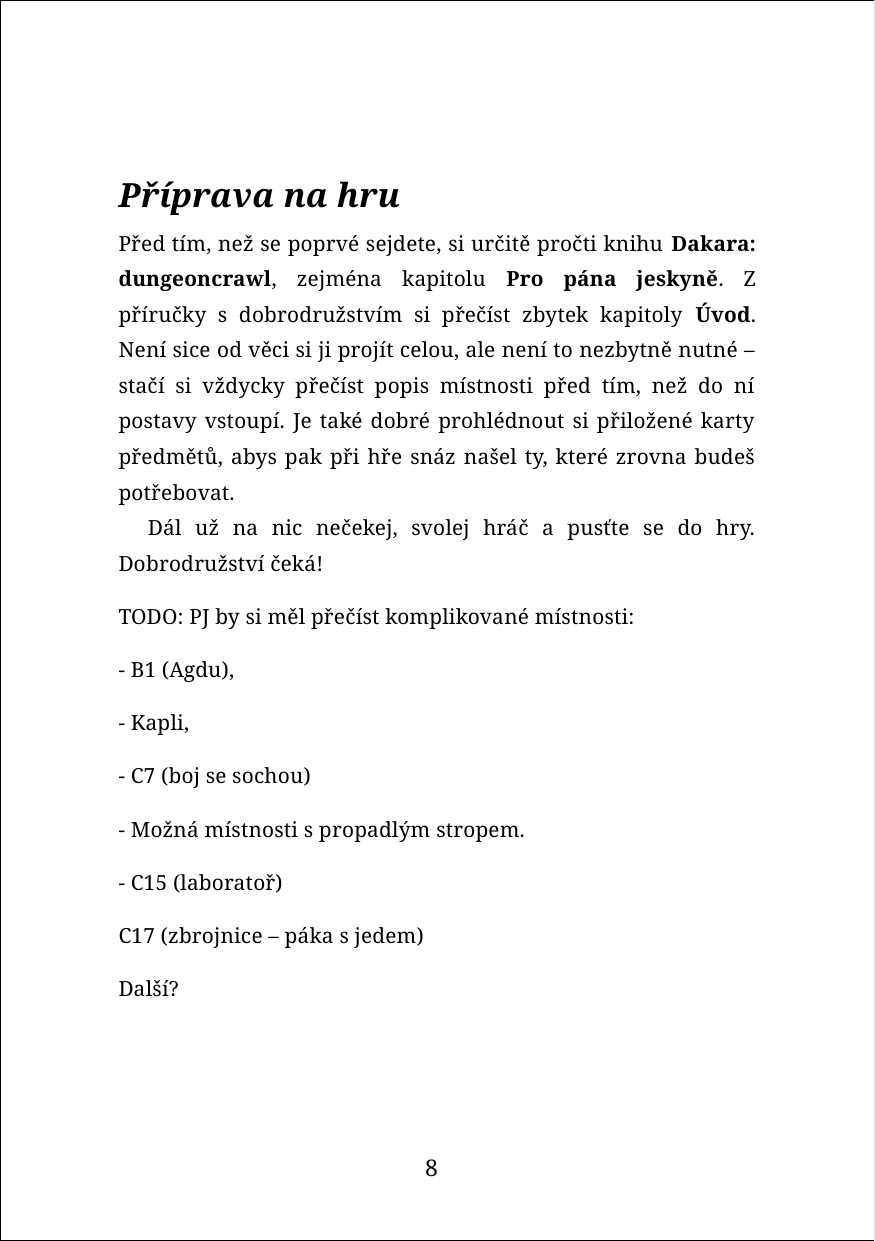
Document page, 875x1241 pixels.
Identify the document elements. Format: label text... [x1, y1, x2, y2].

text TODO: PJ by si měl přečíst komplikované místnosti: [118, 602, 756, 630]
subtitle Příprava na hru [118, 172, 756, 217]
text - Kapli, [118, 708, 756, 737]
text - B1 (Agdu), [118, 655, 756, 683]
text - C15 (laboratoř) [118, 868, 756, 896]
text Další? [118, 974, 756, 1003]
text C17 (zbrojnice – páka s jedem) [118, 921, 756, 950]
text - C7 (boj se sochou) [118, 762, 756, 790]
text - Možná místnosti s propadlým stropem. [118, 815, 756, 843]
text Před tím, než se poprvé sejdete, si určitě pročti knihu Dakara: dungeoncrawl, zejména kapitolu Pro pána jeskyně. Z příručky s dobrodružstvím si přečíst zbytek kapitoly Úvod. Není sice od věci si ji projít celou, ale není to nezbytně nutné – stačí si vždycky přečíst popis místnosti před tím, než do ní postavy vstoupí. Je také dobré prohlédnout si přiložené karty předmětů, abys pak při hře snáz našel ty, které zrovna budeš potřebovat. Dál už na nic nečekej, svolej hráč a pusťte se do hry. Dobrodružství čeká! [118, 229, 756, 577]
